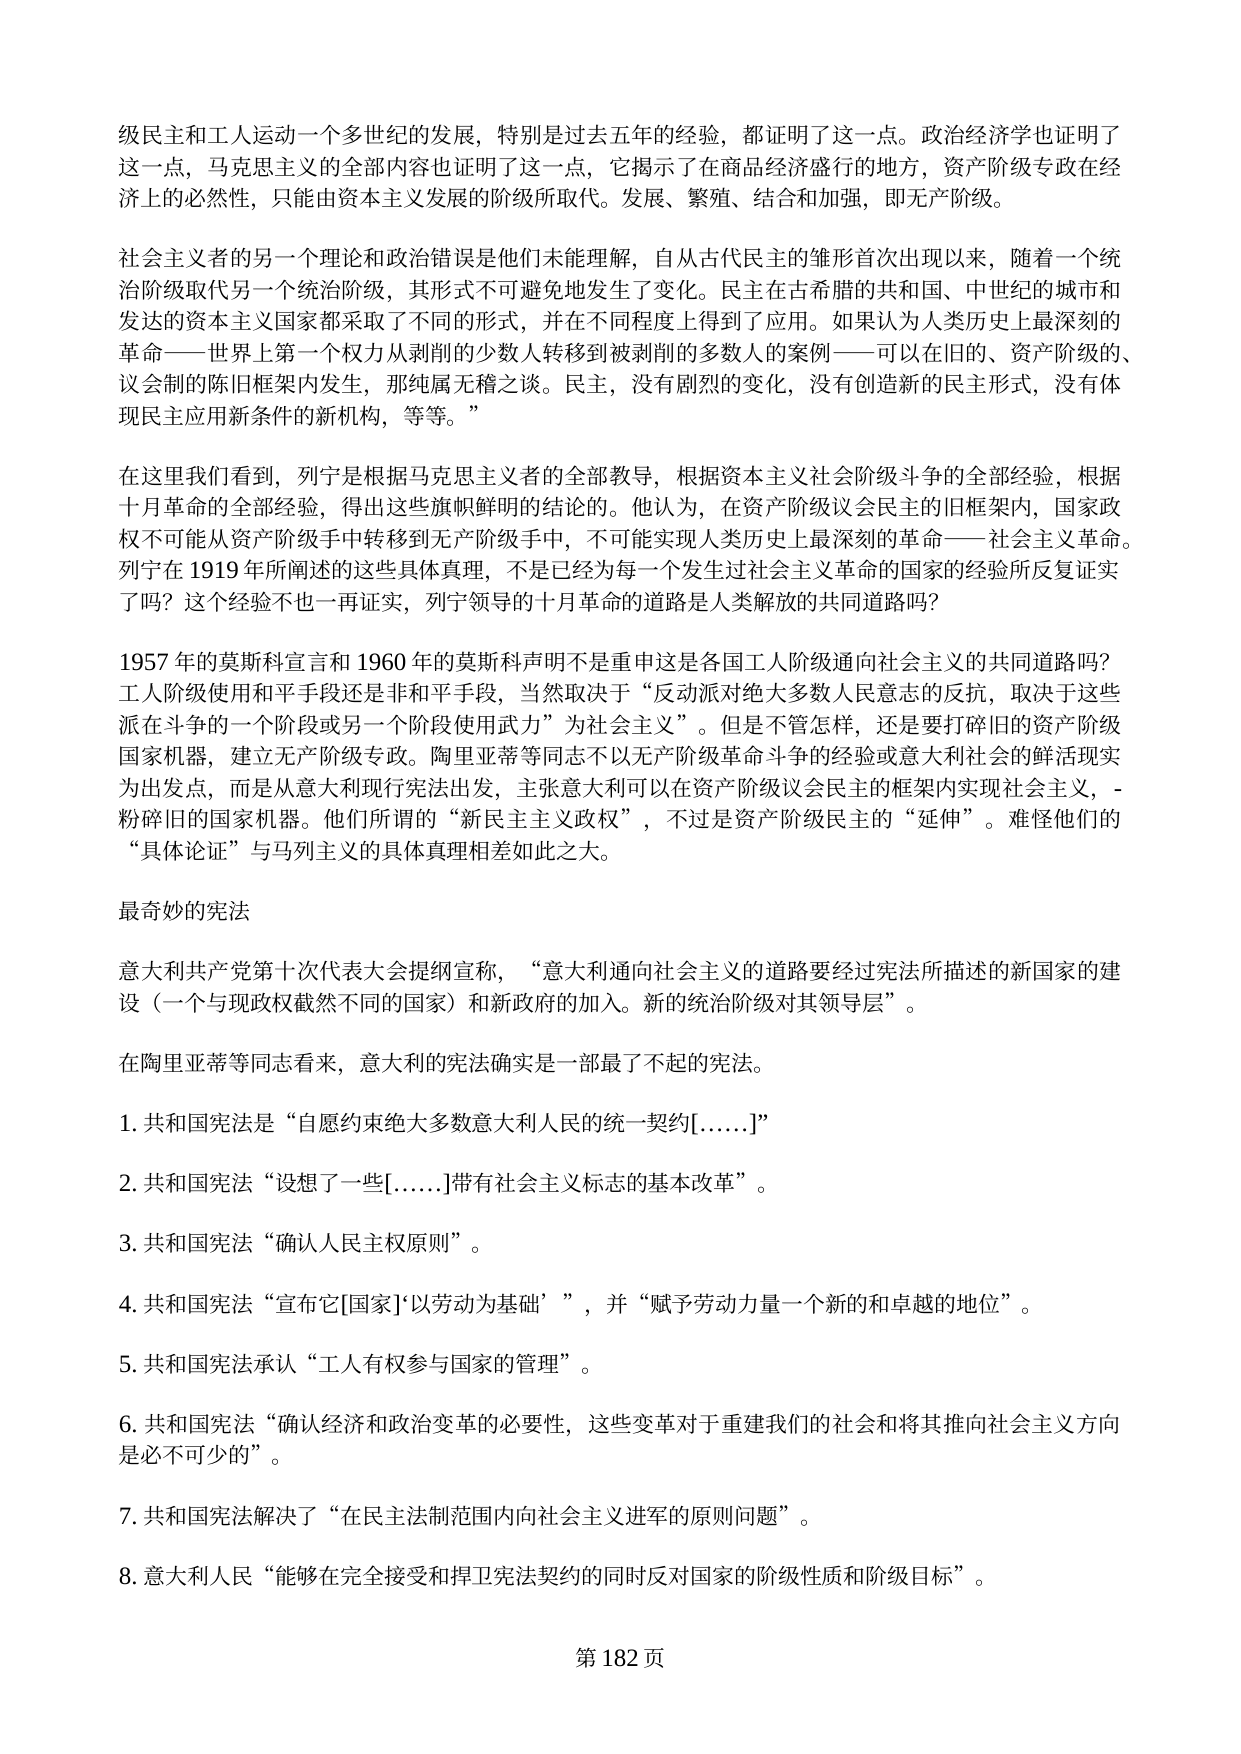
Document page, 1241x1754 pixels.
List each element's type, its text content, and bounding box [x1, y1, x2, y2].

text 5. 共和国宪法承认“工人有权参与国家的管理”。 [118, 1347, 1122, 1378]
text 4. 共和国宪法“宣布它[国家]‘以劳动为基础’”，并“赋予劳动力量一个新的和卓越的地位”。 [118, 1287, 1122, 1318]
text 在这里我们看到，列宁是根据马克思主义者的全部教导，根据资本主义社会阶级斗争的全部经验，根据十月革命的全部经验，得出这些旗帜鲜明的结论的。他认为，在资产阶级议会民主的旧框架内，国家政权不可能从资产阶级手中转移到无产阶级手中，不可能实现人类历史上最深刻的革命——社会主义革命。列宁在1919年所阐述的这些具体真理，不是已经为每一个发生过社会主义革命的国家的经验所反复证实了吗？这个经验不也一再证实，列宁领导的十月革命的道路是人类解放的共同道路吗？ [118, 459, 1122, 616]
text 1. 共和国宪法是“自愿约束绝大多数意大利人民的统一契约[……]” [118, 1106, 1122, 1138]
text 意大利共产党第十次代表大会提纲宣称，“意大利通向社会主义的道路要经过宪法所描述的新国家的建设（一个与现政权截然不同的国家）和新政府的加入。新的统治阶级对其领导层”。 [118, 954, 1122, 1017]
text 3. 共和国宪法“确认人民主权原则”。 [118, 1227, 1122, 1258]
text 最奇妙的宪法 [118, 894, 1122, 926]
text 6. 共和国宪法“确认经济和政治变革的必要性，这些变革对于重建我们的社会和将其推向社会主义方向是必不可少的”。 [118, 1407, 1122, 1470]
text 2. 共和国宪法“设想了一些[……]带有社会主义标志的基本改革”。 [118, 1166, 1122, 1198]
text 在陶里亚蒂等同志看来，意大利的宪法确实是一部最了不起的宪法。 [118, 1046, 1122, 1077]
text 7. 共和国宪法解决了“在民主法制范围内向社会主义进军的原则问题”。 [118, 1499, 1122, 1530]
text 级民主和工人运动一个多世纪的发展，特别是过去五年的经验，都证明了这一点。政治经济学也证明了这一点，马克思主义的全部内容也证明了这一点，它揭示了在商品经济盛行的地方，资产阶级专政在经济上的必然性，只能由资本主义发展的阶级所取代。发展、繁殖、结合和加强，即无产阶级。 [118, 118, 1122, 213]
text 8. 意大利人民“能够在完全接受和捍卫宪法契约的同时反对国家的阶级性质和阶级目标”。 [118, 1559, 1122, 1591]
text 社会主义者的另一个理论和政治错误是他们未能理解，自从古代民主的雏形首次出现以来，随着一个统治阶级取代另一个统治阶级，其形式不可避免地发生了变化。民主在古希腊的共和国、中世纪的城市和发达的资本主义国家都采取了不同的形式，并在不同程度上得到了应用。如果认为人类历史上最深刻的革命——世界上第一个权力从剥削的少数人转移到被剥削的多数人的案例——可以在旧的、资产阶级的、议会制的陈旧框架内发生，那纯属无稽之谈。民主，没有剧烈的变化，没有创造新的民主形式，没有体现民主应用新条件的新机构，等等。” [118, 242, 1122, 430]
text 1957年的莫斯科宣言和1960年的莫斯科声明不是重申这是各国工人阶级通向社会主义的共同道路吗？工人阶级使用和平手段还是非和平手段，当然取决于“反动派对绝大多数人民意志的反抗，取决于这些派在斗争的一个阶段或另一个阶段使用武力”为社会主义”。但是不管怎样，还是要打碎旧的资产阶级国家机器，建立无产阶级专政。陶里亚蒂等同志不以无产阶级革命斗争的经验或意大利社会的鲜活现实为出发点，而是从意大利现行宪法出发，主张意大利可以在资产阶级议会民主的框架内实现社会主义，- 粉碎旧的国家机器。他们所谓的“新民主主义政权”，不过是资产阶级民主的“延伸”。难怪他们的“具体论证”与马列主义的具体真理相差如此之大。 [118, 645, 1122, 865]
